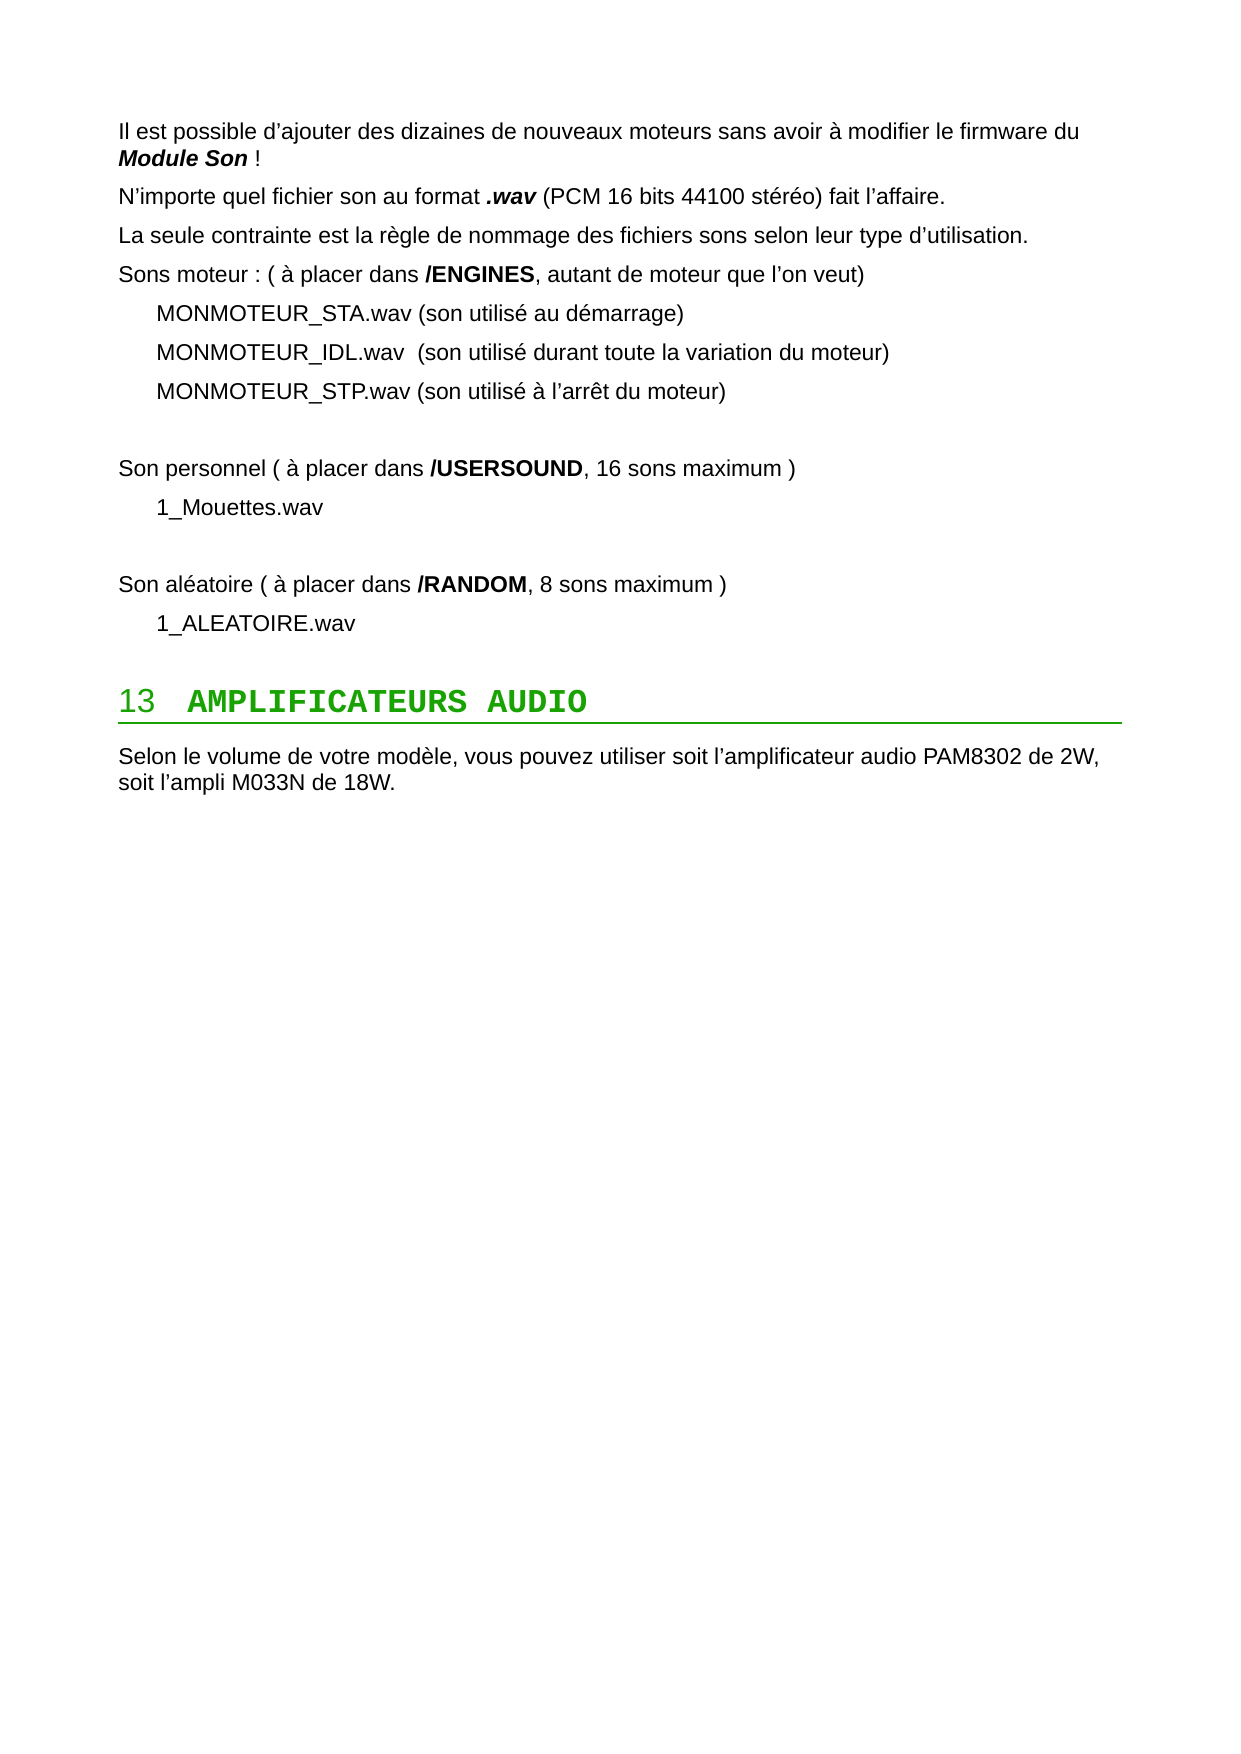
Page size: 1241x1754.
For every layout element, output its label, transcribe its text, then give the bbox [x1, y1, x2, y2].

text Il est possible d’ajouter des dizaines de nouveaux moteurs sans avoir à modifier le firmware du Module Son ! [118, 118, 1122, 171]
subtitle AMPLIFICATEURS AUDIO [118, 681, 1122, 722]
text Selon le volume de votre modèle, vous pouvez utiliser soit l’amplificateur audio PAM8302 de 2W, soit l’ampli M033N de 18W. [118, 743, 1122, 796]
text Son personnel ( à placer dans /USERSOUND, 16 sons maximum ) [118, 455, 1122, 481]
text MONMOTEUR_IDL.wav (son utilisé durant toute la variation du moteur) [118, 339, 1122, 365]
text Son aléatoire ( à placer dans /RANDOM, 8 sons maximum ) [118, 571, 1122, 597]
text La seule contrainte est la règle de nommage des fichiers sons selon leur type d’utilisation. [118, 222, 1122, 248]
text 1_ALEATOIRE.wav [118, 610, 1122, 636]
text 1_Mouettes.wav [118, 494, 1122, 520]
text MONMOTEUR_STA.wav (son utilisé au démarrage) [118, 300, 1122, 326]
text N’importe quel fichier son au format .wav (PCM 16 bits 44100 stéréo) fait l’affaire. [118, 183, 1122, 210]
text Sons moteur : ( à placer dans /ENGINES, autant de moteur que l’on veut) [118, 261, 1122, 287]
text MONMOTEUR_STP.wav (son utilisé à l’arrêt du moteur) [118, 378, 1122, 404]
